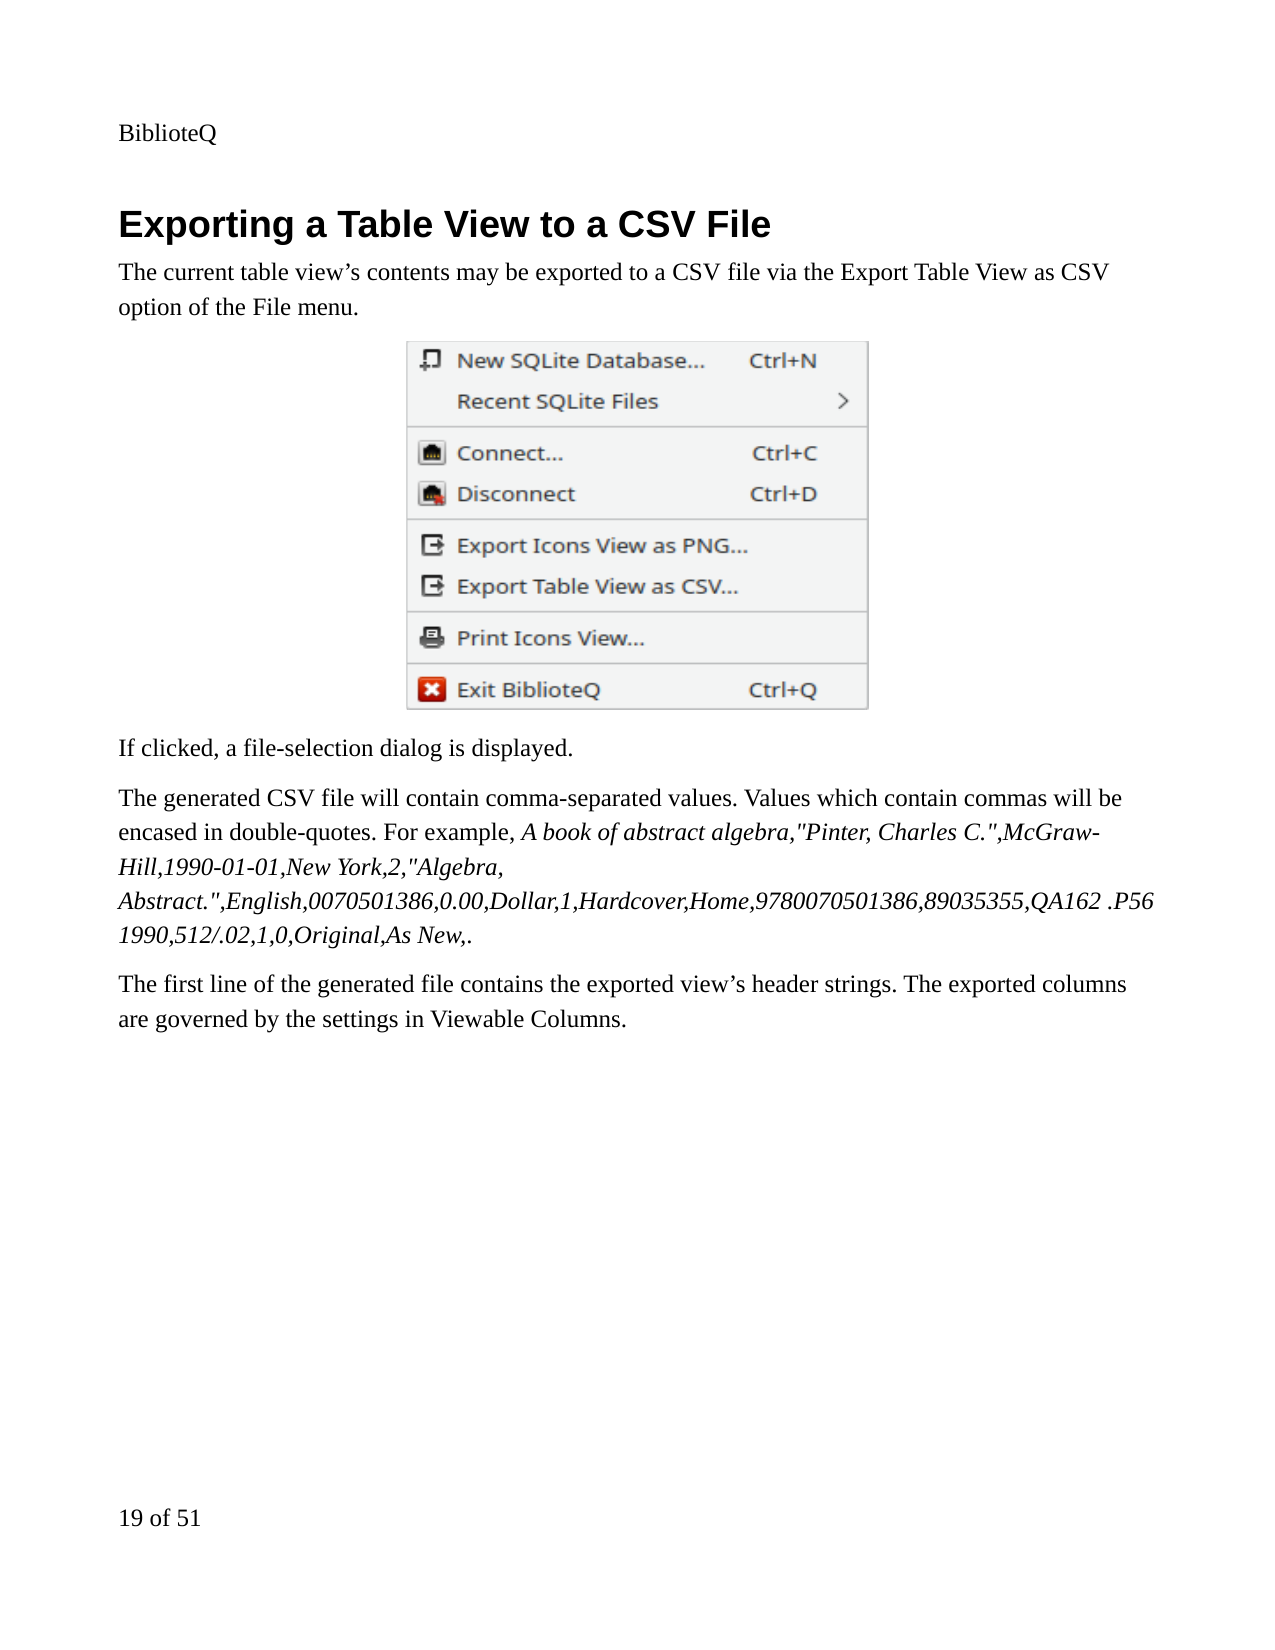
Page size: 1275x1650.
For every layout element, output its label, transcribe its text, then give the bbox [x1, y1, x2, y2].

text If clicked, a file-selection dialog is displayed. [118, 733, 1157, 762]
picture [406, 341, 869, 710]
text The generated CSV file will contain comma-separated values. Values which contain commas will be encased in double-quotes. For example, A book of abstract algebra,"Pinter, Charles C.",McGraw-Hill,1990-01-01,New York,2,"Algebra, Abstract.",English,0070501386,0.00,Dollar,1,Hardcover,Home,9780070501386,89035355,QA162 .P56 1990,512/.02,1,0,Original,As New,. [118, 783, 1157, 949]
text The first line of the generated file contains the exported view’s header strings. The exported columns are governed by the settings in Viewable Columns. [118, 969, 1157, 1033]
subtitle Exporting a Table View to a CSV File [118, 201, 1157, 245]
text The current table view’s contents may be exported to a CSV file via the Export Table View as CSV option of the File menu. [118, 257, 1157, 321]
